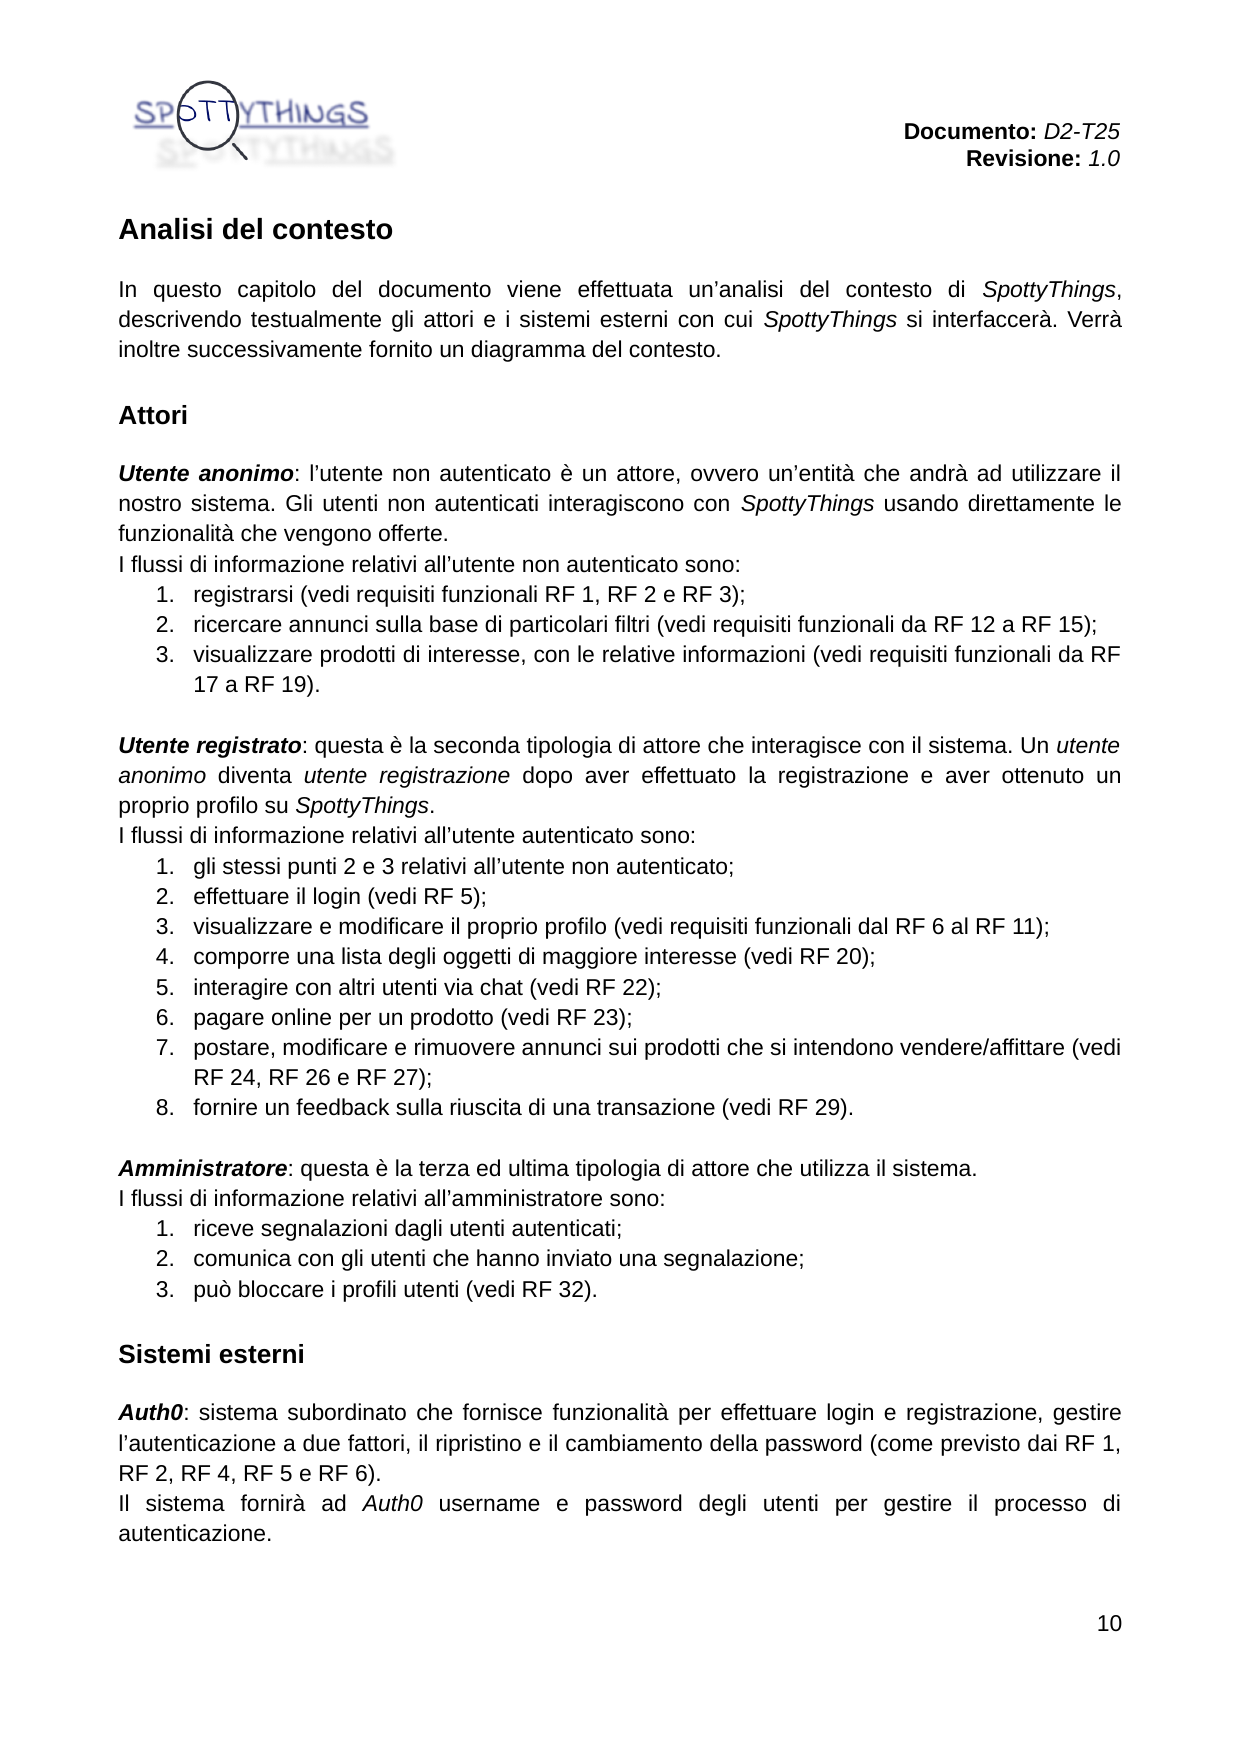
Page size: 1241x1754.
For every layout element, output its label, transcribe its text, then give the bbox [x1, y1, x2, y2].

list visualizzare prodotti di interesse, con le relative informazioni (vedi requisiti funzionali da RF 17 a RF 19). [156, 641, 1122, 698]
list riceve segnalazioni dagli utenti autenticati; [156, 1215, 1122, 1242]
subtitle Sistemi esterni [118, 1339, 1122, 1369]
text I flussi di informazione relativi all’utente non autenticato sono: [118, 551, 1122, 577]
list comporre una lista degli oggetti di maggiore interesse (vedi RF 20); [156, 943, 1122, 970]
list visualizzare e modificare il proprio profilo (vedi requisiti funzionali dal RF 6 al RF 11); [156, 913, 1122, 939]
text Il sistema fornirà ad Auth0 username e password degli utenti per gestire il processo di autenticazione. [118, 1490, 1122, 1547]
list effettuare il login (vedi RF 5); [156, 883, 1122, 909]
list gli stessi punti 2 e 3 relativi all’utente non autenticato; [156, 853, 1122, 879]
list può bloccare i profili utenti (vedi RF 32). [156, 1276, 1122, 1302]
picture [123, 73, 399, 187]
text Utente anonimo: l’utente non autenticato è un attore, ovvero un’entità che andrà ad utilizzare il nostro sistema. Gli utenti non autenticati interagiscono con SpottyThings usando direttamente le funzionalità che vengono offerte. [118, 460, 1122, 547]
text Auth0: sistema subordinato che fornisce funzionalità per effettuare login e registrazione, gestire l’autenticazione a due fattori, il ripristino e il cambiamento della password (come previsto dai RF 1, RF 2, RF 4, RF 5 e RF 6). [118, 1399, 1122, 1486]
list registrarsi (vedi requisiti funzionali RF 1, RF 2 e RF 3); [156, 581, 1122, 607]
text I flussi di informazione relativi all’amministratore sono: [118, 1185, 1122, 1211]
text In questo capitolo del documento viene effettuata un’analisi del contesto di SpottyThings, descrivendo testualmente gli attori e i sistemi esterni con cui SpottyThings si interfaccerà. Verrà inoltre successivamente fornito un diagramma del contesto. [118, 276, 1122, 363]
subtitle Attori [118, 399, 1122, 430]
list postare, modificare e rimuovere annunci sui prodotti che si intendono vendere/affittare (vedi RF 24, RF 26 e RF 27); [156, 1034, 1122, 1091]
list ricercare annunci sulla base di particolari filtri (vedi requisiti funzionali da RF 12 a RF 15); [156, 611, 1122, 637]
subtitle Analisi del contesto [118, 212, 1122, 246]
text Utente registrato: questa è la seconda tipologia di attore che interagisce con il sistema. Un utente anonimo diventa utente registrazione dopo aver effettuato la registrazione e aver ottenuto un proprio profilo su SpottyThings. [118, 732, 1122, 819]
list pagare online per un prodotto (vedi RF 23); [156, 1004, 1122, 1030]
text I flussi di informazione relativi all’utente autenticato sono: [118, 822, 1122, 849]
list interagire con altri utenti via chat (vedi RF 22); [156, 973, 1122, 1000]
text Amministratore: questa è la terza ed ultima tipologia di attore che utilizza il sistema. [118, 1155, 1122, 1181]
list comunica con gli utenti che hanno inviato una segnalazione; [156, 1245, 1122, 1272]
list fornire un feedback sulla riuscita di una transazione (vedi RF 29). [156, 1094, 1122, 1121]
